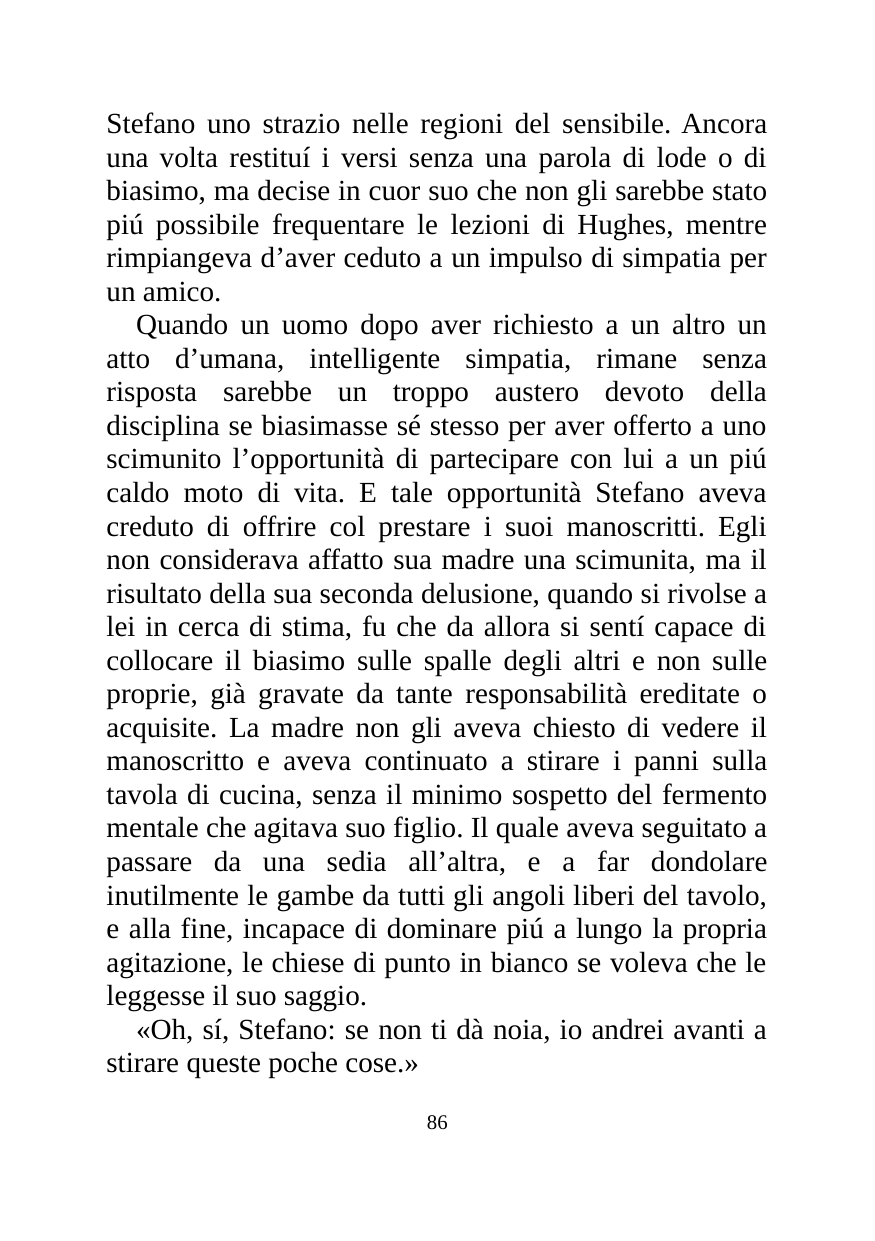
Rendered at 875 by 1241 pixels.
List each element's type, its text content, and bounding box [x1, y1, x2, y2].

text Stefano uno strazio nelle regioni del sensibile. Ancora una volta restituí i versi senza una parola di lode o di biasimo, ma decise in cuor suo che non gli sarebbe stato piú possibile frequentare le lezioni di Hughes, mentre rimpiangeva d’aver ceduto a un impulso di simpatia per un amico. [106, 106, 768, 307]
text Quando un uomo dopo aver richiesto a un altro un atto d’umana, intelligente simpatia, rimane senza risposta sarebbe un troppo austero devoto della disciplina se biasimasse sé stesso per aver offerto a uno scimunito l’opportunità di partecipare con lui a un piú caldo moto di vita. E tale opportunità Stefano aveva creduto di offrire col prestare i suoi manoscritti. Egli non considerava affatto sua madre una scimunita, ma il risultato della sua seconda delusione, quando si rivolse a lei in cerca di stima, fu che da allora si sentí capace di collocare il biasimo sulle spalle degli altri e non sulle proprie, già gravate da tante responsabilità ereditate o acquisite. La madre non gli aveva chiesto di vedere il manoscritto e aveva continuato a stirare i panni sulla tavola di cucina, senza il minimo sospetto del fermento mentale che agitava suo figlio. Il quale aveva seguitato a passare da una sedia all’altra, e a far dondolare inutilmente le gambe da tutti gli angoli liberi del tavolo, e alla fine, incapace di dominare piú a lungo la propria agitazione, le chiese di punto in bianco se voleva che le leggesse il suo saggio. [106, 307, 768, 1012]
text «Oh, sí, Stefano: se non ti dà noia, io andrei avanti a stirare queste poche cose.» [106, 1012, 768, 1079]
